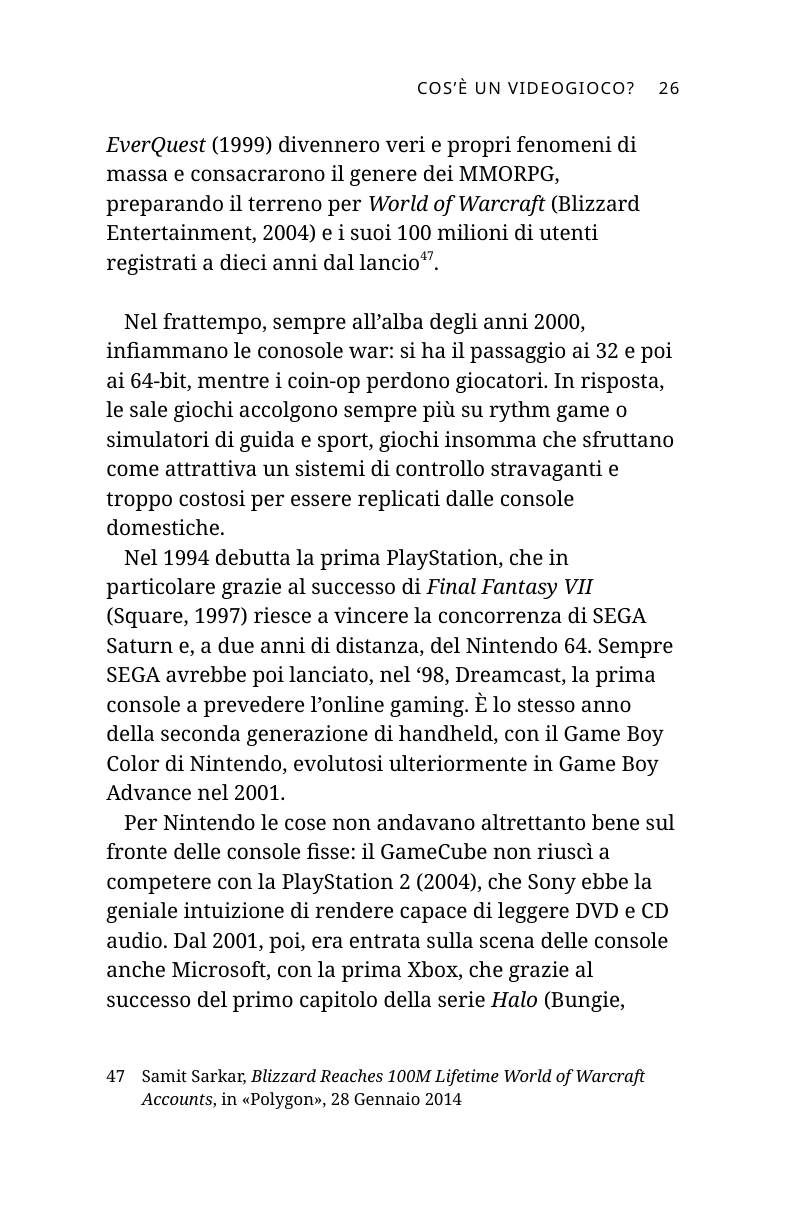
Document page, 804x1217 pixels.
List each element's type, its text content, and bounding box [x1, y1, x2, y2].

text Samit Sarkar, Blizzard Reaches 100M Lifetime World of Warcraft Accounts, in «Polygon», 28 Gennaio 2014 [106, 1065, 679, 1110]
text EverQuest (1999) divennero veri e propri fenomeni di massa e consacrarono il genere dei MMORPG, preparando il terreno per World of Warcraft (Blizzard Entertainment, 2004) e i suoi 100 milioni di utenti registrati a dieci anni dal lancio. [106, 129, 679, 276]
text Nel frattempo, sempre all’alba degli anni 2000, infiammano le conosole war: si ha il passaggio ai 32 e poi ai 64-bit, mentre i coin-op perdono giocatori. In risposta, le sale giochi accolgono sempre più su rythm game o simulatori di guida e sport, giochi insomma che sfruttano come attrattiva un sistemi di controllo stravaganti e troppo costosi per essere replicati dalle console domestiche. [106, 306, 679, 542]
text Nel 1994 debutta la prima PlayStation, che in particolare grazie al successo di Final Fantasy VII (Square, 1997) riesce a vincere la concorrenza di SEGA Saturn e, a due anni di distanza, del Nintendo 64. Sempre SEGA avrebbe poi lanciato, nel ‘98, Dreamcast, la prima console a prevedere l’online gaming. È lo stesso anno della seconda generazione di handheld, con il Game Boy Color di Nintendo, evolutosi ulteriormente in Game Boy Advance nel 2001. [106, 542, 679, 807]
text Per Nintendo le cose non andavano altrettanto bene sul fronte delle console fisse: il GameCube non riuscì a competere con la PlayStation 2 (2004), che Sony ebbe la geniale intuizione di rendere capace di leggere DVD e CD audio. Dal 2001, poi, era entrata sulla scena delle console anche Microsoft, con la prima Xbox, che grazie al successo del primo capitolo della serie Halo (Bungie, [106, 807, 679, 1013]
